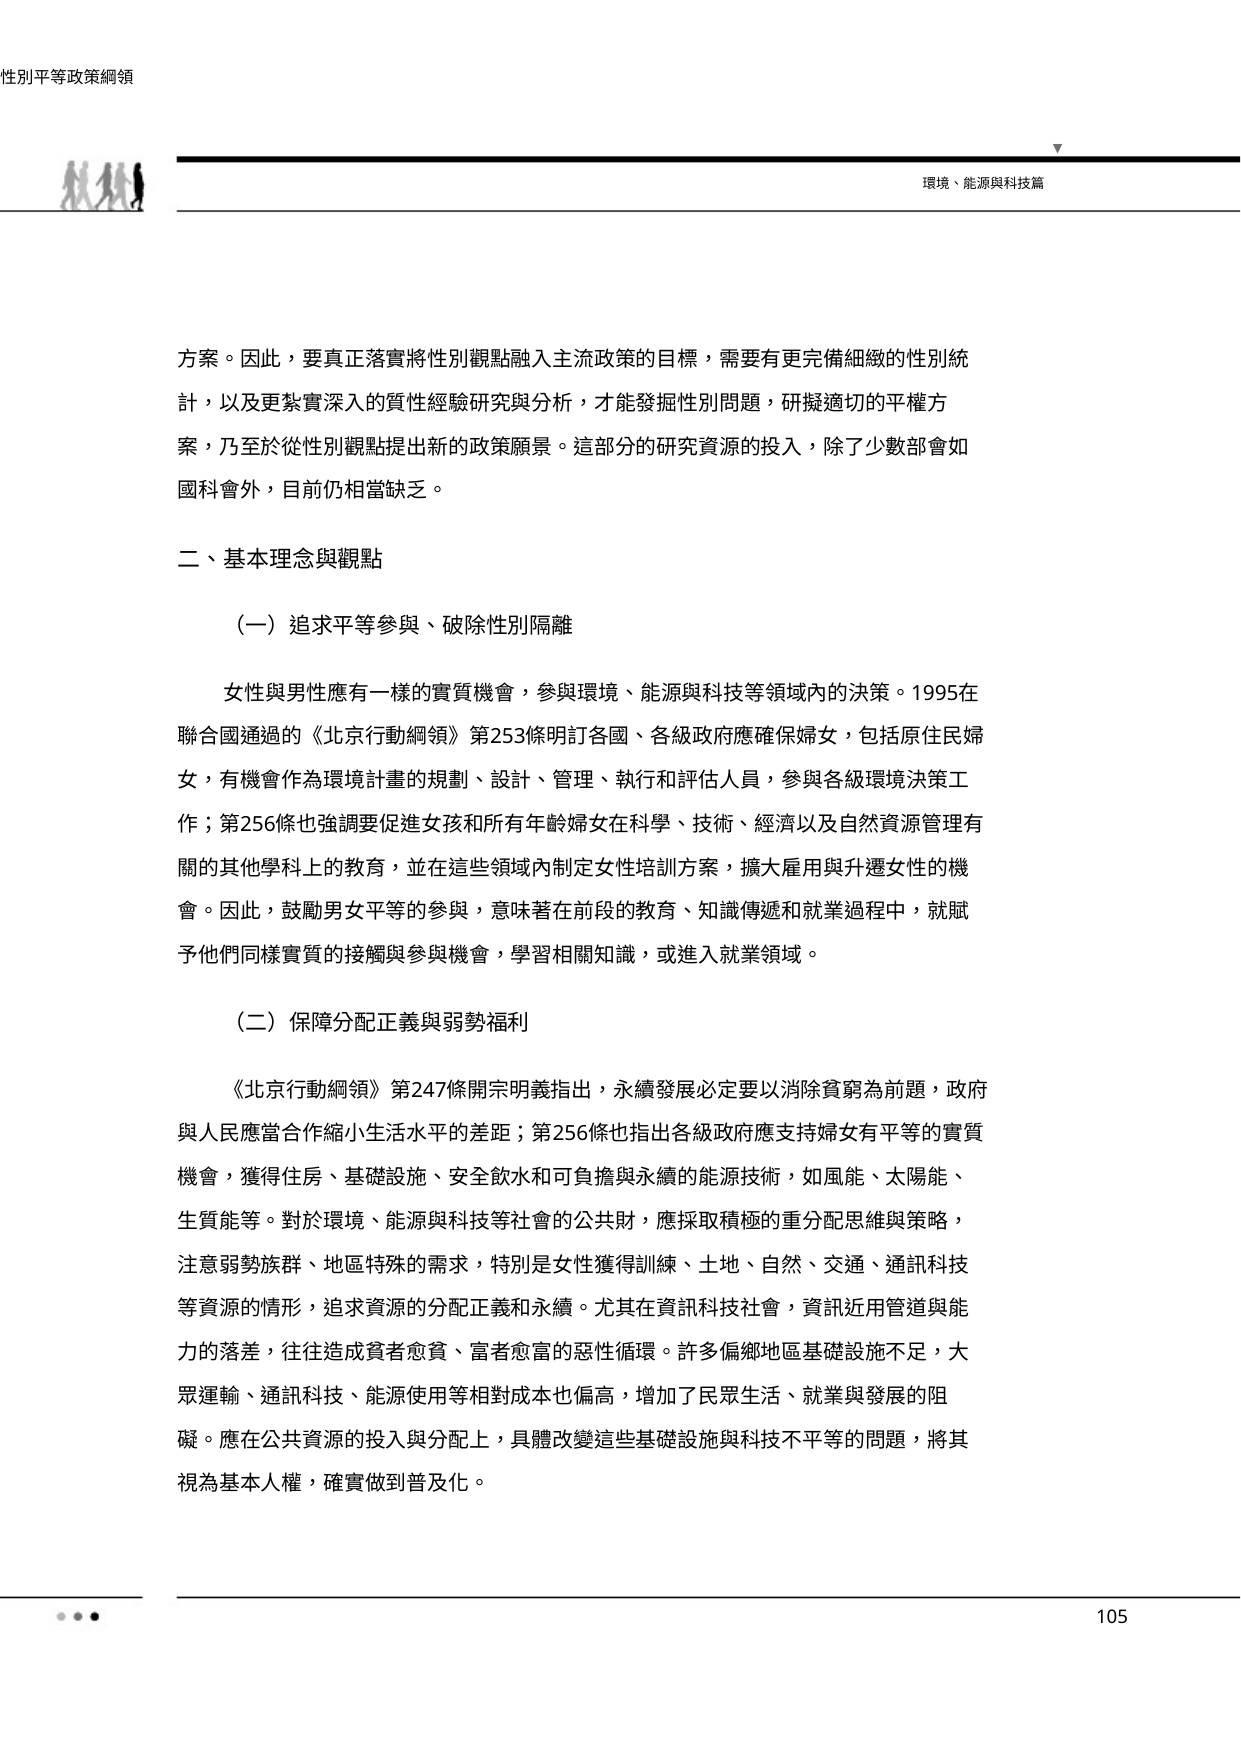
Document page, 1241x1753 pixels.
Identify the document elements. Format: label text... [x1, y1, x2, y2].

text 作；第256條也強調要促進女孩和所有年齡婦女在科學、技術、經濟以及自然資源管理有 [177, 807, 1138, 837]
text 力的落差，往往造成貧者愈貧、富者愈富的惡性循環。許多偏鄉地區基礎設施不足，大 [177, 1335, 1137, 1366]
text 注意弱勢族群、地區特殊的需求，特別是女性獲得訓練、土地、自然、交通、通訊科技 [177, 1248, 1137, 1278]
text 視為基本人權，確實做到普及化。 [177, 1467, 598, 1497]
text 予他們同樣實質的接觸與參與機會，學習相關知識，或進入就業領域。 [177, 938, 966, 968]
text 《北京行動綱領》第247條開宗明義指出，永續發展必定要以消除貧窮為前題，政府 [223, 1073, 1138, 1103]
text 案，乃至於從性別觀點提出新的政策願景。這部分的研究資源的投入，除了少數部會如 [177, 430, 1137, 460]
text 等資源的情形，追求資源的分配正義和永續。尤其在資訊科技社會，資訊近用管道與能 [177, 1292, 1137, 1322]
text 國科會外，目前仍相當缺乏。 [177, 474, 552, 504]
text 環境、能源與科技篇 [922, 172, 1138, 192]
text 眾運輸、通訊科技、能源使用等相對成本也偏高，增加了民眾生活、就業與發展的阻 [177, 1379, 1138, 1409]
text （二）保障分配正義與弱勢福利 [223, 1005, 638, 1037]
text 關的其他學科上的教育，並在這些領域內制定女性培訓方案，擴大雇用與升遷女性的機 [177, 851, 1137, 881]
text 礙。應在公共資源的投入與分配上，具體改變這些基礎設施與科技不平等的問題，將其 [177, 1423, 1137, 1453]
text ▼ [1053, 139, 1142, 156]
text 方案。因此，要真正落實將性別觀點融入主流政策的目標，需要有更完備細緻的性別統 [177, 342, 1137, 373]
text 二、基本理念與觀點 [177, 541, 495, 574]
text 生質能等。對於環境、能源與科技等社會的公共財，應採取積極的重分配思維與策略， [177, 1204, 1137, 1234]
text 女性與男性應有一樣的實質機會，參與環境、能源與科技等領域內的決策。1995在 [223, 676, 1138, 706]
text 會。因此，鼓勵男女平等的參與，意味著在前段的教育、知識傳遞和就業過程中，就賦 [177, 894, 1137, 925]
text 聯合國通過的《北京行動綱領》第253條明訂各國、各級政府應確保婦女，包括原住民婦 [177, 719, 1138, 750]
text 105 [1096, 1603, 1202, 1629]
text 計，以及更紮實深入的質性經驗研究與分析，才能發掘性別問題，研擬適切的平權方 [177, 386, 1138, 416]
text 機會，獲得住房、基礎設施、安全飲水和可負擔與永續的能源技術，如風能、太陽能、 [177, 1160, 1137, 1191]
text （一）追求平等參與、破除性別隔離 [223, 608, 687, 640]
text 與人民應當合作縮小生活水平的差距；第256條也指出各級政府應支持婦女有平等的實質 [177, 1117, 1138, 1147]
text 女，有機會作為環境計畫的規劃、設計、管理、執行和評估人員，參與各級環境決策工 [177, 763, 1137, 793]
